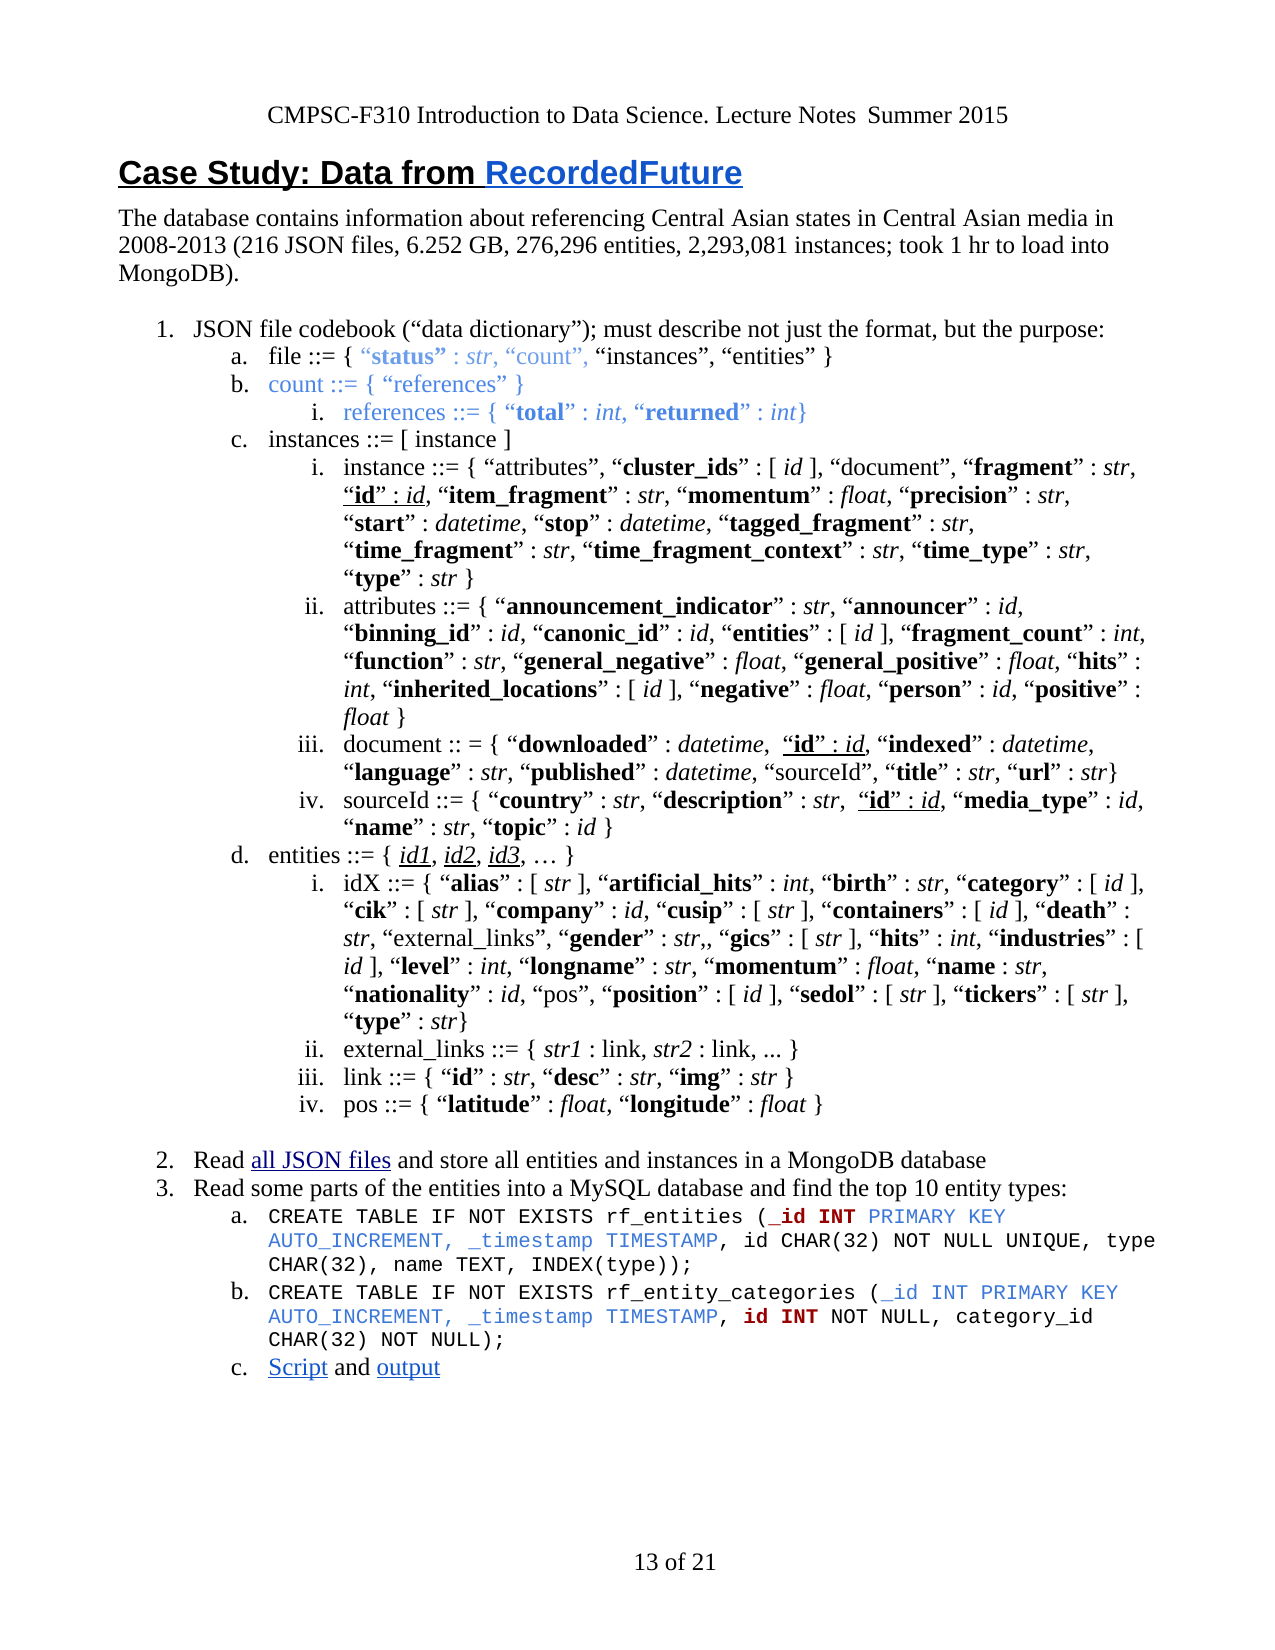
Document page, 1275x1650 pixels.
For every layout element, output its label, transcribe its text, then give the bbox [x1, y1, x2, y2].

list sourceId ::= { “country” : str, “description” : str, “id” : id, “media_type” : id, “name” : str, “topic” : id } [118, 786, 1157, 841]
list CREATE TABLE IF NOT EXISTS rf_entity_categories (_id INT PRIMARY KEY AUTO_INCREMENT, _timestamp TIMESTAMP, id INT NOT NULL, category_id CHAR(32) NOT NULL); [231, 1277, 1157, 1353]
list file ::= { “status” : str, “count”, “instances”, “entities” } [231, 342, 1157, 370]
text The database contains information about referencing Central Asian states in Central Asian media in 2008-2013 (216 JSON files, 6.252 GB, 276,296 entities, 2,293,081 instances; took 1 hr to load into MongoDB). [118, 204, 1157, 287]
list idX ::= { “alias” : [ str ], “artificial_hits” : int, “birth” : str, “category” : [ id ], “cik” : [ str ], “company” : id, “cusip” : [ str ], “containers” : [ id ], “death” : str, “external_links”, “gender” : str,, “gics” : [ str ], “hits” : int, “industries” : [ id ], “level” : int, “longname” : str, “momentum” : float, “name : str, “nationality” : id, “pos”, “position” : [ id ], “sedol” : [ str ], “tickers” : [ str ], “type” : str} [118, 869, 1157, 1035]
list JSON file codebook (“data dictionary”); must describe not just the format, but the purpose: [156, 315, 1157, 342]
list Read all JSON files and store all entities and instances in a MongoDB database [156, 1146, 1157, 1174]
subtitle Case Study: Data from RecordedFuture [118, 154, 1157, 191]
list CREATE TABLE IF NOT EXISTS rf_entities (_id INT PRIMARY KEY AUTO_INCREMENT, _timestamp TIMESTAMP, id CHAR(32) NOT NULL UNIQUE, type CHAR(32), name TEXT, INDEX(type)); [231, 1201, 1157, 1277]
list entities ::= { id1, id2, id3, … } [231, 841, 1157, 869]
list external_links ::= { str1 : link, str2 : link, ... } [118, 1035, 1157, 1063]
list Read some parts of the entities into a MySQL database and find the top 10 entity types: [156, 1174, 1157, 1201]
list Script and output [231, 1353, 1157, 1381]
list references ::= { “total” : int, “returned” : int} [118, 398, 1157, 426]
list link ::= { “id” : str, “desc” : str, “img” : str } [118, 1063, 1157, 1091]
list document :: = { “downloaded” : datetime, “id” : id, “indexed” : datetime, “language” : str, “published” : datetime, “sourceId”, “title” : str, “url” : str} [118, 730, 1157, 786]
list pos ::= { “latitude” : float, “longitude” : float } [118, 1091, 1157, 1118]
list attributes ::= { “announcement_indicator” : str, “announcer” : id, “binning_id” : id, “canonic_id” : id, “entities” : [ id ], “fragment_count” : int, “function” : str, “general_negative” : float, “general_positive” : float, “hits” : int, “inherited_locations” : [ id ], “negative” : float, “person” : id, “positive” : float } [118, 592, 1157, 730]
list count ::= { “references” } [231, 370, 1157, 398]
list instance ::= { “attributes”, “cluster_ids” : [ id ], “document”, “fragment” : str, “id” : id, “item_fragment” : str, “momentum” : float, “precision” : str, “start” : datetime, “stop” : datetime, “tagged_fragment” : str, “time_fragment” : str, “time_fragment_context” : str, “time_type” : str, “type” : str } [118, 453, 1157, 592]
list instances ::= [ instance ] [231, 426, 1157, 453]
